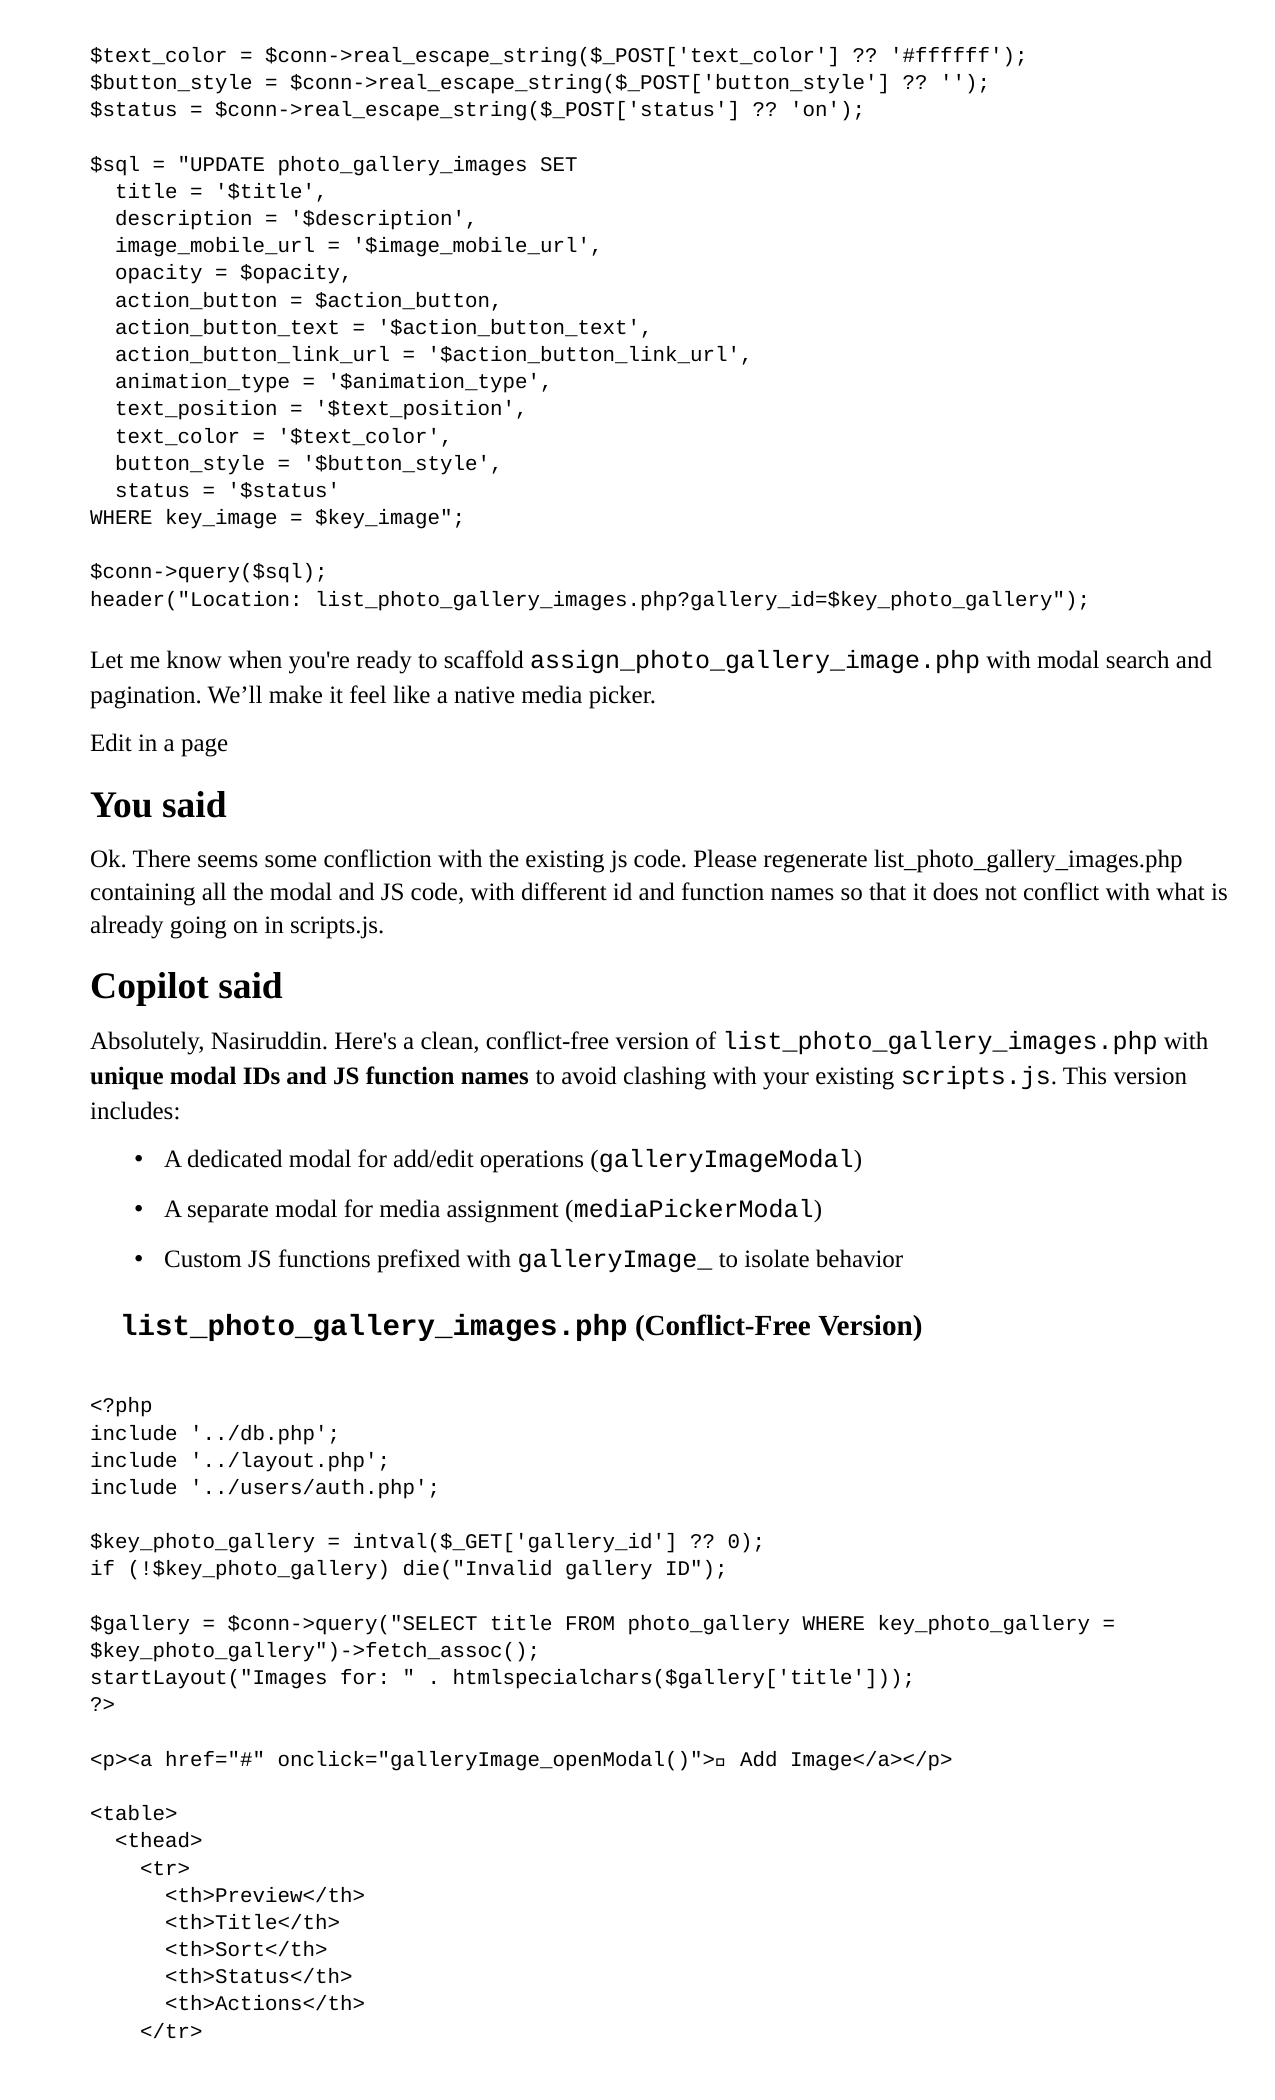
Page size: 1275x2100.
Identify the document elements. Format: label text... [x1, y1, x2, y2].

subtitle 📄 list_photo_gallery_images.php (Conflict-Free Version) [90, 1308, 1230, 1344]
text Absolutely, Nasiruddin. Here's a clean, conflict-free version of list_photo_gallery_images.php with unique modal IDs and JS function names to avoid clashing with your existing scripts.js. This version includes: [90, 1026, 1230, 1125]
text if (!$key_photo_gallery) die("Invalid gallery ID"); [90, 1558, 1230, 1582]
text action_button = $action_button, [90, 290, 1230, 313]
text $key_photo_gallery = intval($_GET['gallery_id'] ?? 0); [90, 1531, 1230, 1555]
text <thead> [90, 1830, 1230, 1854]
text <th>Status</th> [90, 1966, 1230, 1990]
text include '../layout.php'; [90, 1450, 1230, 1473]
text <th>Preview</th> [90, 1885, 1230, 1908]
subtitle You said [90, 782, 1230, 825]
text </tr> [90, 2021, 1230, 2044]
text <p><a href="#" onclick="galleryImage_openModal()">➕ Add Image</a></p> [90, 1749, 1230, 1772]
text include '../db.php'; [90, 1422, 1230, 1446]
text $button_style = $conn->real_escape_string($_POST['button_style'] ?? ''); [90, 72, 1230, 96]
text Let me know when you're ready to scaffold assign_photo_gallery_image.php with modal search and pagination. We’ll make it feel like a native media picker. [90, 645, 1230, 709]
text WHERE key_image = $key_image"; [90, 507, 1230, 531]
text title = '$title', [90, 181, 1230, 204]
text Ok. There seems some confliction with the existing js code. Please regenerate list_photo_gallery_images.php containing all the modal and JS code, with different id and function names so that it does not conflict with what is already going on in scripts.js. [90, 844, 1230, 939]
text action_button_link_url = '$action_button_link_url', [90, 344, 1230, 368]
text Edit in a page [90, 728, 1230, 757]
list A separate modal for media assignment (mediaPickerModal) [134, 1194, 1230, 1225]
text include '../users/auth.php'; [90, 1477, 1230, 1501]
text startLayout("Images for: " . htmlspecialchars($gallery['title'])); [90, 1667, 1230, 1691]
text <table> [90, 1803, 1230, 1827]
text status = '$status' [90, 480, 1230, 504]
text header("Location: list_photo_gallery_images.php?gallery_id=$key_photo_gallery"); [90, 589, 1230, 612]
text action_button_text = '$action_button_text', [90, 317, 1230, 341]
text text_color = '$text_color', [90, 426, 1230, 449]
text animation_type = '$animation_type', [90, 371, 1230, 395]
text image_mobile_url = '$image_mobile_url', [90, 235, 1230, 259]
text description = '$description', [90, 208, 1230, 232]
subtitle Copilot said [90, 964, 1230, 1007]
text <?php [90, 1395, 1230, 1419]
text ?> [90, 1694, 1230, 1718]
text $gallery = $conn->query("SELECT title FROM photo_gallery WHERE key_photo_gallery = $key_photo_gallery")->fetch_assoc(); [90, 1613, 1230, 1664]
list Custom JS functions prefixed with galleryImage_ to isolate behavior [134, 1244, 1230, 1275]
text $conn->query($sql); [90, 562, 1230, 585]
list A dedicated modal for add/edit operations (galleryImageModal) [134, 1144, 1230, 1175]
text $text_color = $conn->real_escape_string($_POST['text_color'] ?? '#ffffff'); [90, 45, 1230, 69]
text <th>Sort</th> [90, 1939, 1230, 1963]
text text_position = '$text_position', [90, 398, 1230, 422]
text <th>Actions</th> [90, 1993, 1230, 2017]
text opacity = $opacity, [90, 262, 1230, 286]
text button_style = '$button_style', [90, 453, 1230, 476]
text $sql = "UPDATE photo_gallery_images SET [90, 154, 1230, 177]
text $status = $conn->real_escape_string($_POST['status'] ?? 'on'); [90, 99, 1230, 123]
text <th>Title</th> [90, 1912, 1230, 1936]
text <tr> [90, 1857, 1230, 1881]
